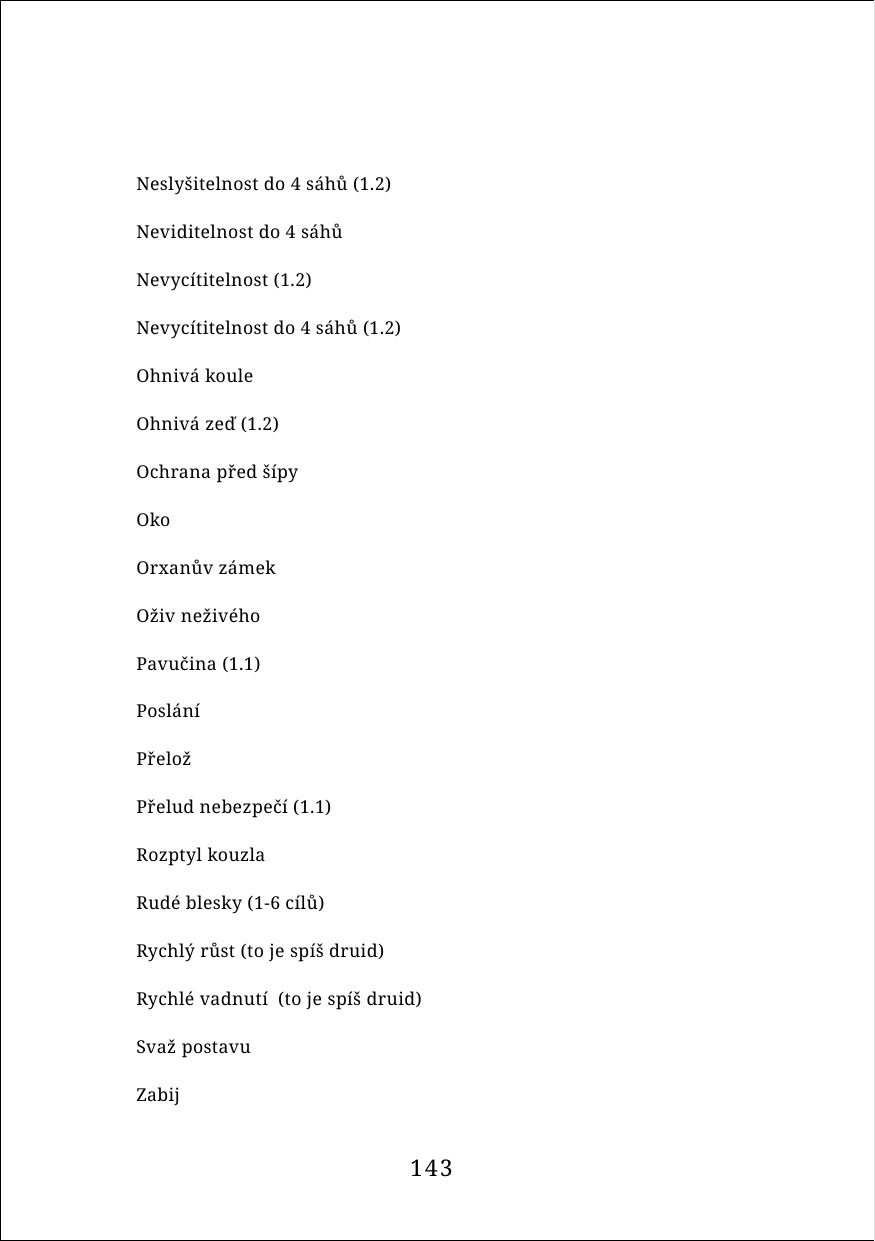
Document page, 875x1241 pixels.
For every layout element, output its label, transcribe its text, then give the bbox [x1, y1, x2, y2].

text Svaž postavu [136, 1034, 756, 1058]
text Neviditelnost do 4 sáhů [136, 220, 756, 244]
text Ohnivá zeď (1.2) [136, 411, 756, 436]
text Nevycítitelnost do 4 sáhů (1.2) [136, 316, 756, 340]
text Poslání [136, 699, 756, 723]
text Rychlý růst (to je spíš druid) [136, 938, 756, 963]
text Ohnivá koule [136, 363, 756, 388]
text Orxanův zámek [136, 555, 756, 579]
text Pavučina (1.1) [136, 651, 756, 675]
text Rudé blesky (1-6 cílů) [136, 891, 756, 915]
text Rychlé vadnutí (to je spíš druid) [136, 986, 756, 1011]
text Zabij [136, 1082, 756, 1106]
text Přelud nebezpečí (1.1) [136, 795, 756, 819]
text Neslyšitelnost do 4 sáhů (1.2) [136, 172, 756, 196]
text Oživ neživého [136, 603, 756, 627]
text Ochrana před šípy [136, 459, 756, 483]
text Nevycítitelnost (1.2) [136, 268, 756, 292]
text Přelož [136, 747, 756, 771]
text Oko [136, 507, 756, 531]
text Rozptyl kouzla [136, 843, 756, 867]
